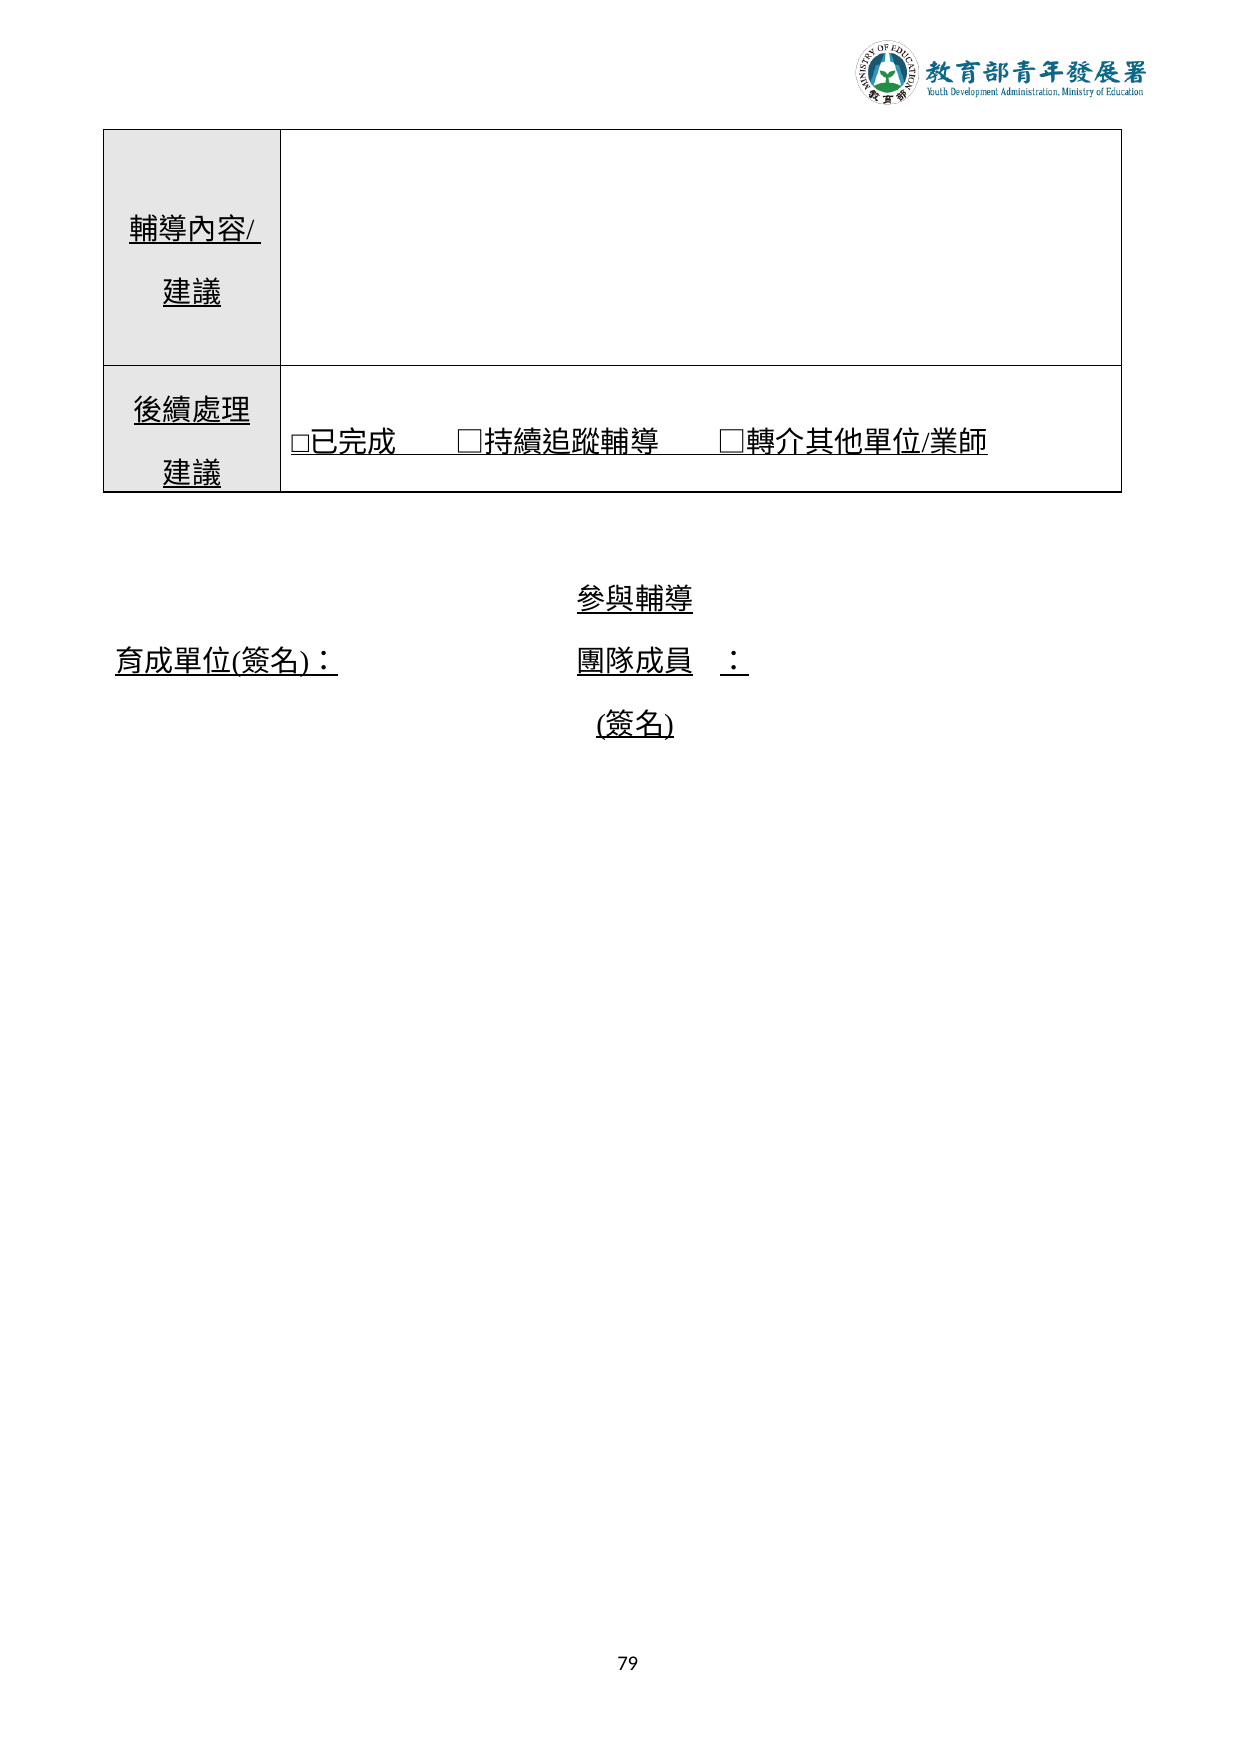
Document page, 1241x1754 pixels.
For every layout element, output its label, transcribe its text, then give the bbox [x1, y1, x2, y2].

table_cell 輔導內容/ 建議 [104, 130, 280, 365]
table_cell □已完成 □持續追蹤輔導 □轉介其他單位/業師 [281, 366, 1121, 491]
table_header 育成單位(簽名)： [104, 555, 561, 742]
table_header ： [708, 555, 1121, 742]
table_cell 後續處理 建議 [104, 366, 280, 491]
table_header 參與輔導 團隊成員 (簽名) [561, 555, 708, 742]
table_cell [281, 130, 1121, 365]
